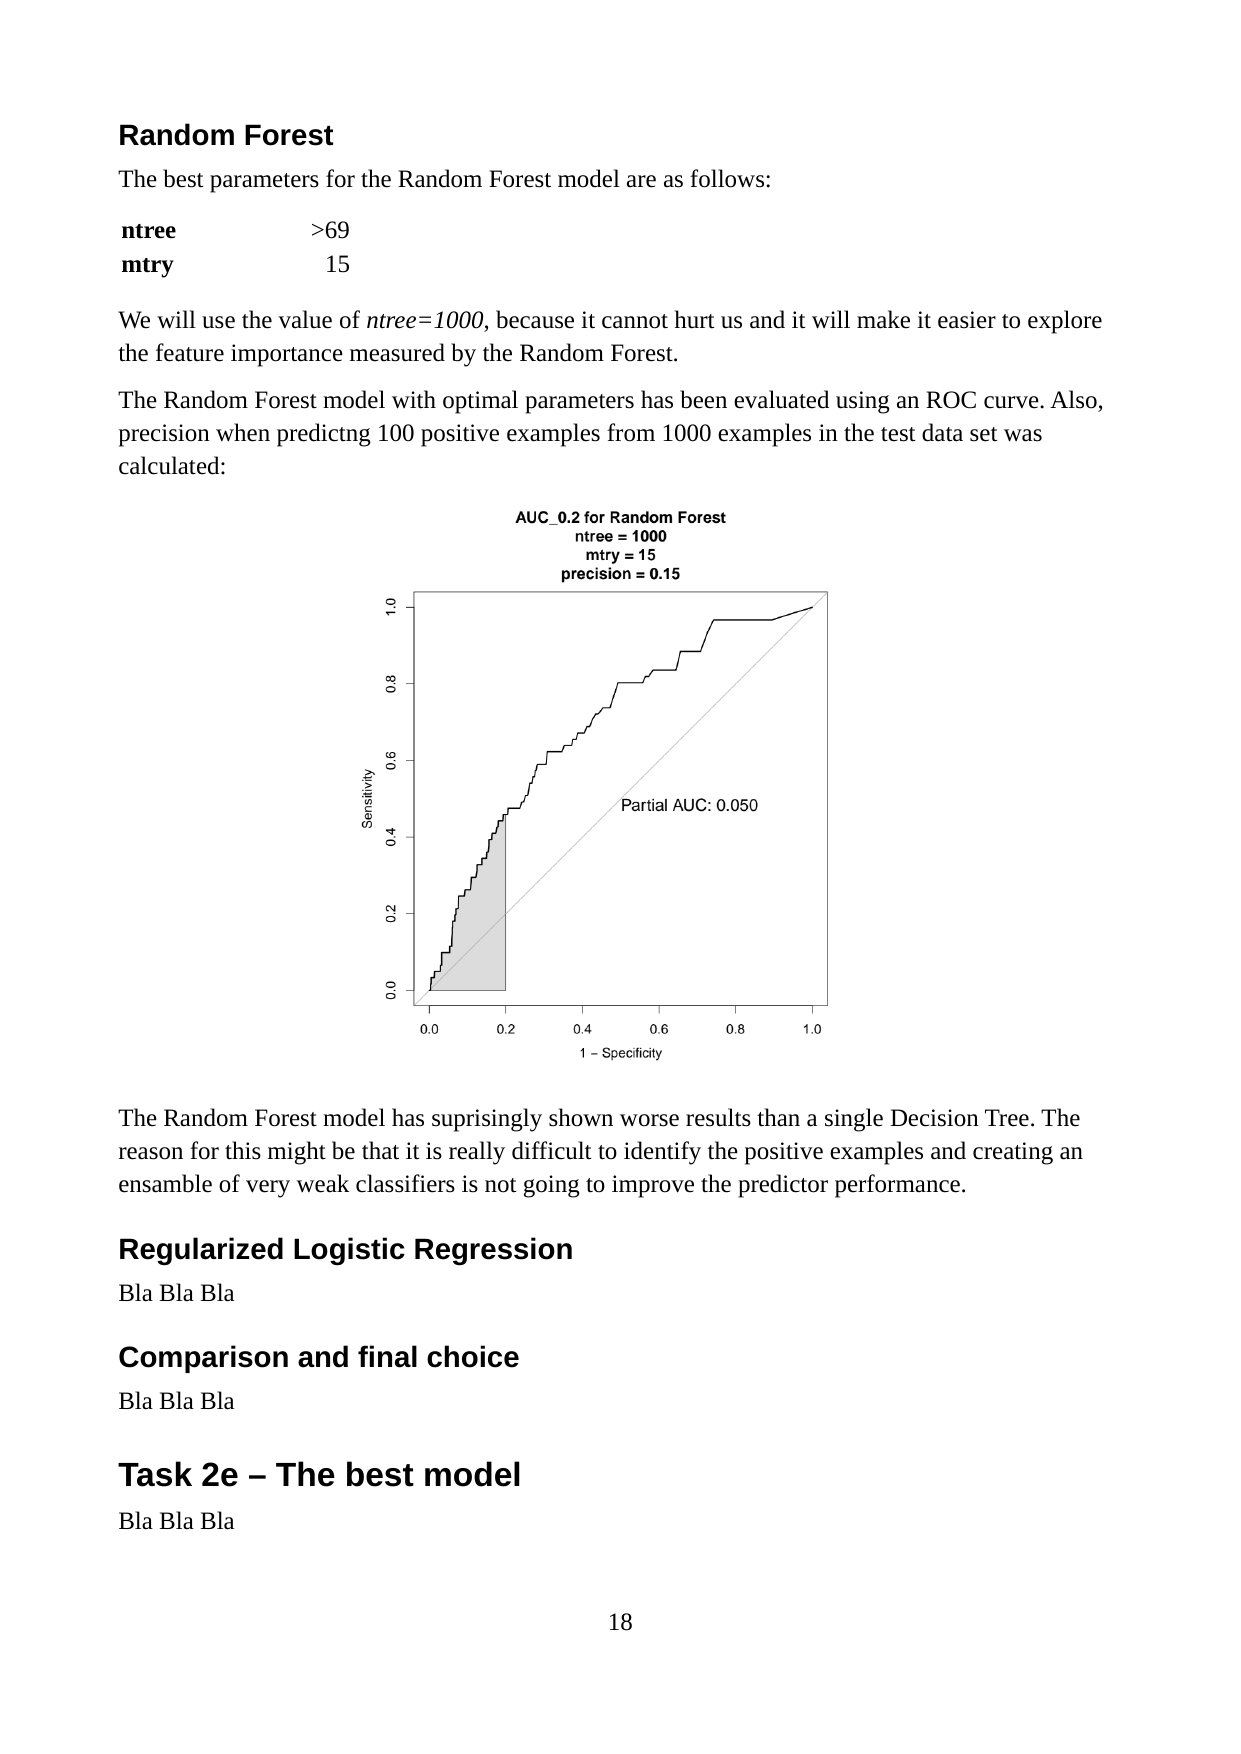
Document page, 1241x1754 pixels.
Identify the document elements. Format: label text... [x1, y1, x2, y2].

subtitle Task 2e – The best model [118, 1455, 1122, 1493]
subtitle Regularized Logistic Regression [118, 1232, 1122, 1265]
table_header ntree [118, 212, 221, 247]
text Bla Bla Bla [118, 1506, 1122, 1534]
text The Random Forest model has suprisingly shown worse results than a single Decision Tree. The reason for this might be that it is really difficult to identify the positive examples and creating an ensamble of very weak classifiers is not going to improve the predictor performance. [118, 1099, 1122, 1198]
subtitle Random Forest [118, 118, 1122, 152]
table_cell 15 [221, 247, 352, 281]
table_header >69 [221, 212, 352, 247]
text The Random Forest model with optimal parameters has been evaluated using an ROC curve. Also, precision when predictng 100 positive examples from 1000 examples in the test data set was calculated: [118, 385, 1122, 480]
subtitle Comparison and final choice [118, 1340, 1122, 1374]
text The best parameters for the Random Forest model are as follows: [118, 164, 1122, 193]
text Bla Bla Bla [118, 1278, 1122, 1307]
table_cell mtry [118, 247, 221, 281]
text We will use the value of ntree=1000, because it cannot hurt us and it will make it easier to explore the feature importance measured by the Random Forest. [118, 305, 1122, 367]
text Bla Bla Bla [118, 1386, 1122, 1415]
picture [320, 499, 920, 1099]
